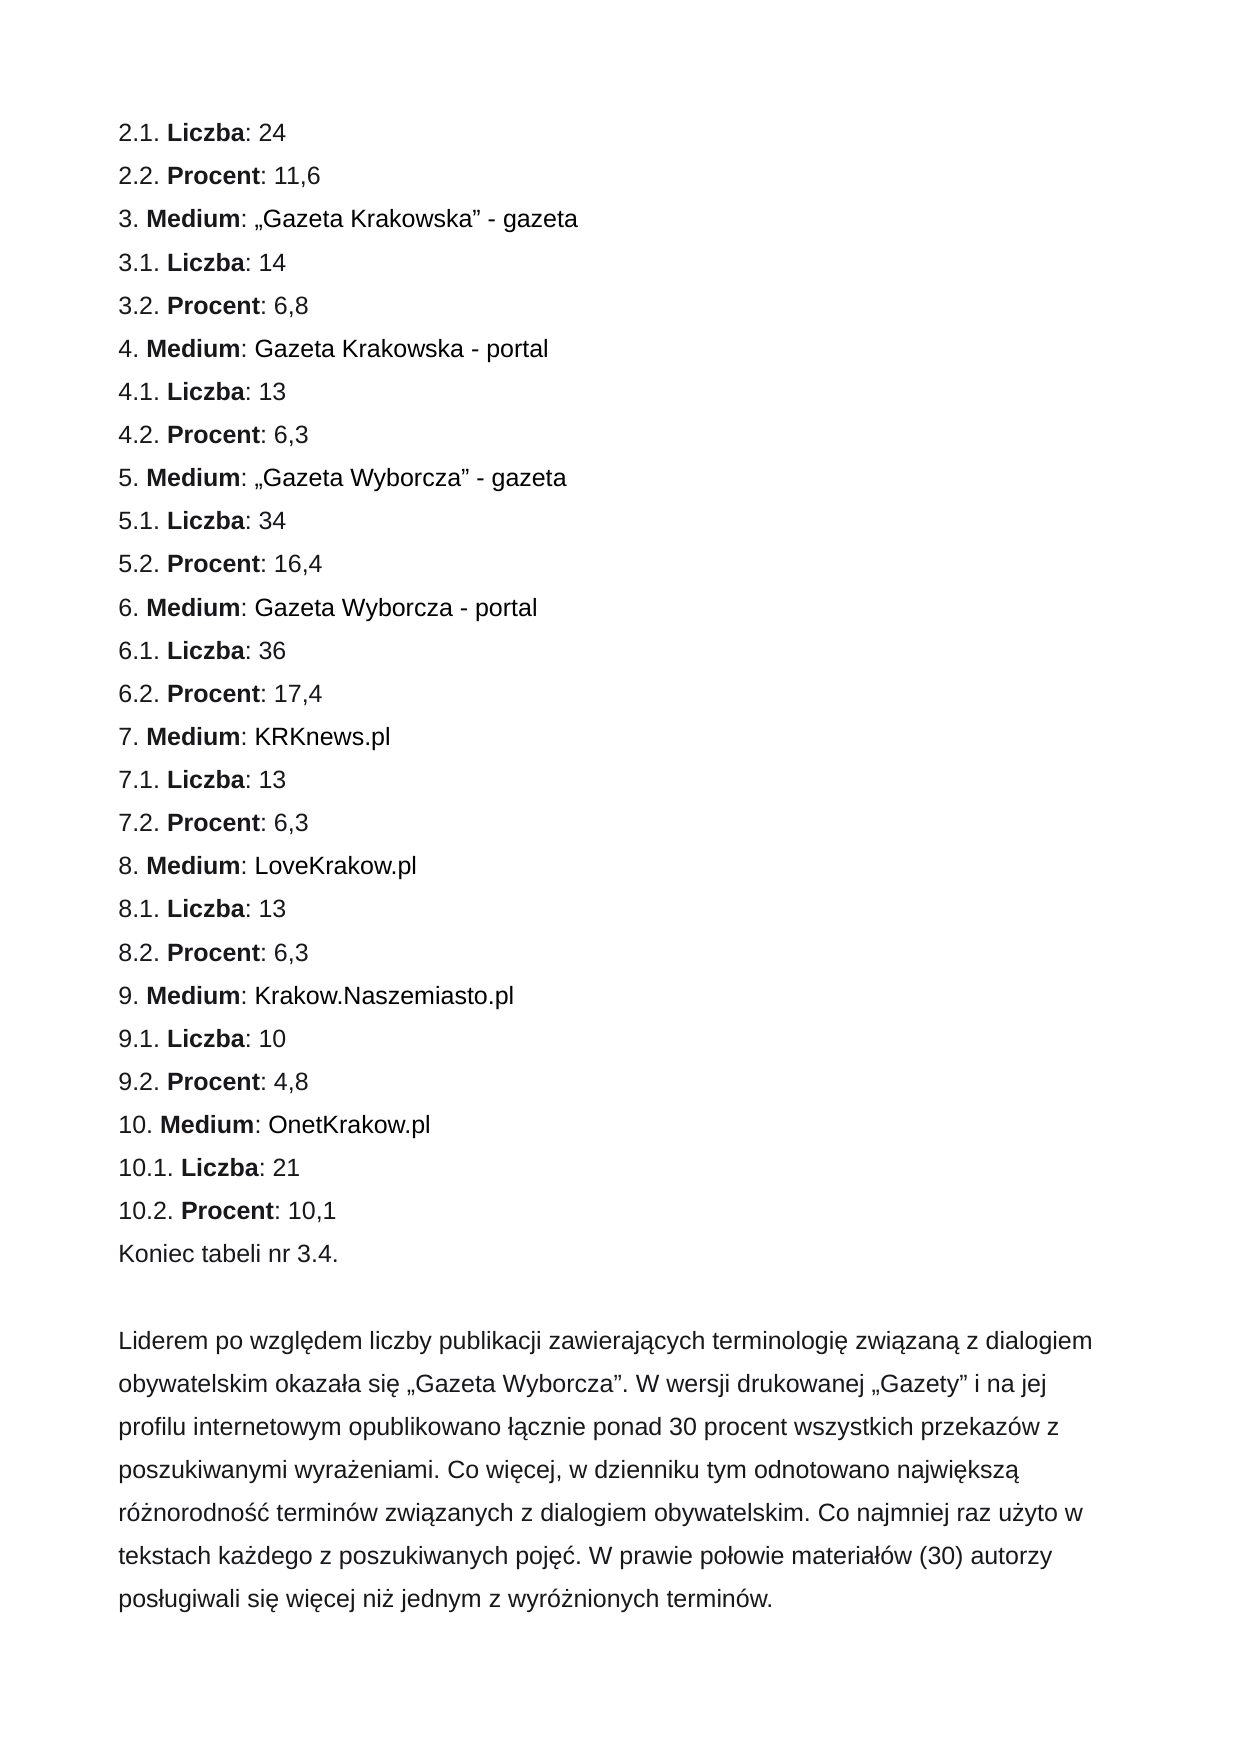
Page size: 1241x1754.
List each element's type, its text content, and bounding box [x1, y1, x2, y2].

text 5.1. Liczba: 34 [118, 506, 1122, 535]
text 5.2. Procent: 16,4 [118, 549, 1122, 578]
text 3. Medium: „Gazeta Krakowska” - gazeta [118, 204, 1122, 233]
text 9.2. Procent: 4,8 [118, 1067, 1122, 1096]
text 7.2. Procent: 6,3 [118, 808, 1122, 837]
text 10.1. Liczba: 21 [118, 1153, 1122, 1182]
text Koniec tabeli nr 3.4. [118, 1239, 1122, 1268]
text 7.1. Liczba: 13 [118, 765, 1122, 794]
text 4.2. Procent: 6,3 [118, 420, 1122, 449]
text 4. Medium: Gazeta Krakowska - portal [118, 334, 1122, 362]
text 9.1. Liczba: 10 [118, 1024, 1122, 1052]
text 10. Medium: OnetKrakow.pl [118, 1110, 1122, 1139]
text 7. Medium: KRKnews.pl [118, 722, 1122, 751]
text 2.2. Procent: 11,6 [118, 161, 1122, 190]
text 5. Medium: „Gazeta Wyborcza” - gazeta [118, 463, 1122, 492]
text 3.2. Procent: 6,8 [118, 291, 1122, 319]
text 6.2. Procent: 17,4 [118, 679, 1122, 707]
text 4.1. Liczba: 13 [118, 377, 1122, 406]
text 10.2. Procent: 10,1 [118, 1196, 1122, 1225]
text 8. Medium: LoveKrakow.pl [118, 851, 1122, 880]
text 2.1. Liczba: 24 [118, 118, 1122, 147]
text 8.1. Liczba: 13 [118, 894, 1122, 923]
text 8.2. Procent: 6,3 [118, 937, 1122, 966]
text 9. Medium: Krakow.Naszemiasto.pl [118, 981, 1122, 1009]
text 6.1. Liczba: 36 [118, 636, 1122, 664]
text 6. Medium: Gazeta Wyborcza - portal [118, 592, 1122, 621]
text Liderem po względem liczby publikacji zawierających terminologię związaną z dialogiem obywatelskim okazała się „Gazeta Wyborcza”. W wersji drukowanej „Gazety” i na jej profilu internetowym opublikowano łącznie ponad 30 procent wszystkich przekazów z poszukiwanymi wyrażeniami. Co więcej, w dzienniku tym odnotowano największą różnorodność terminów związanych z dialogiem obywatelskim. Co najmniej raz użyto w tekstach każdego z poszukiwanych pojęć. W prawie połowie materiałów (30) autorzy posługiwali się więcej niż jednym z wyróżnionych terminów. [118, 1326, 1122, 1613]
text 3.1. Liczba: 14 [118, 247, 1122, 276]
